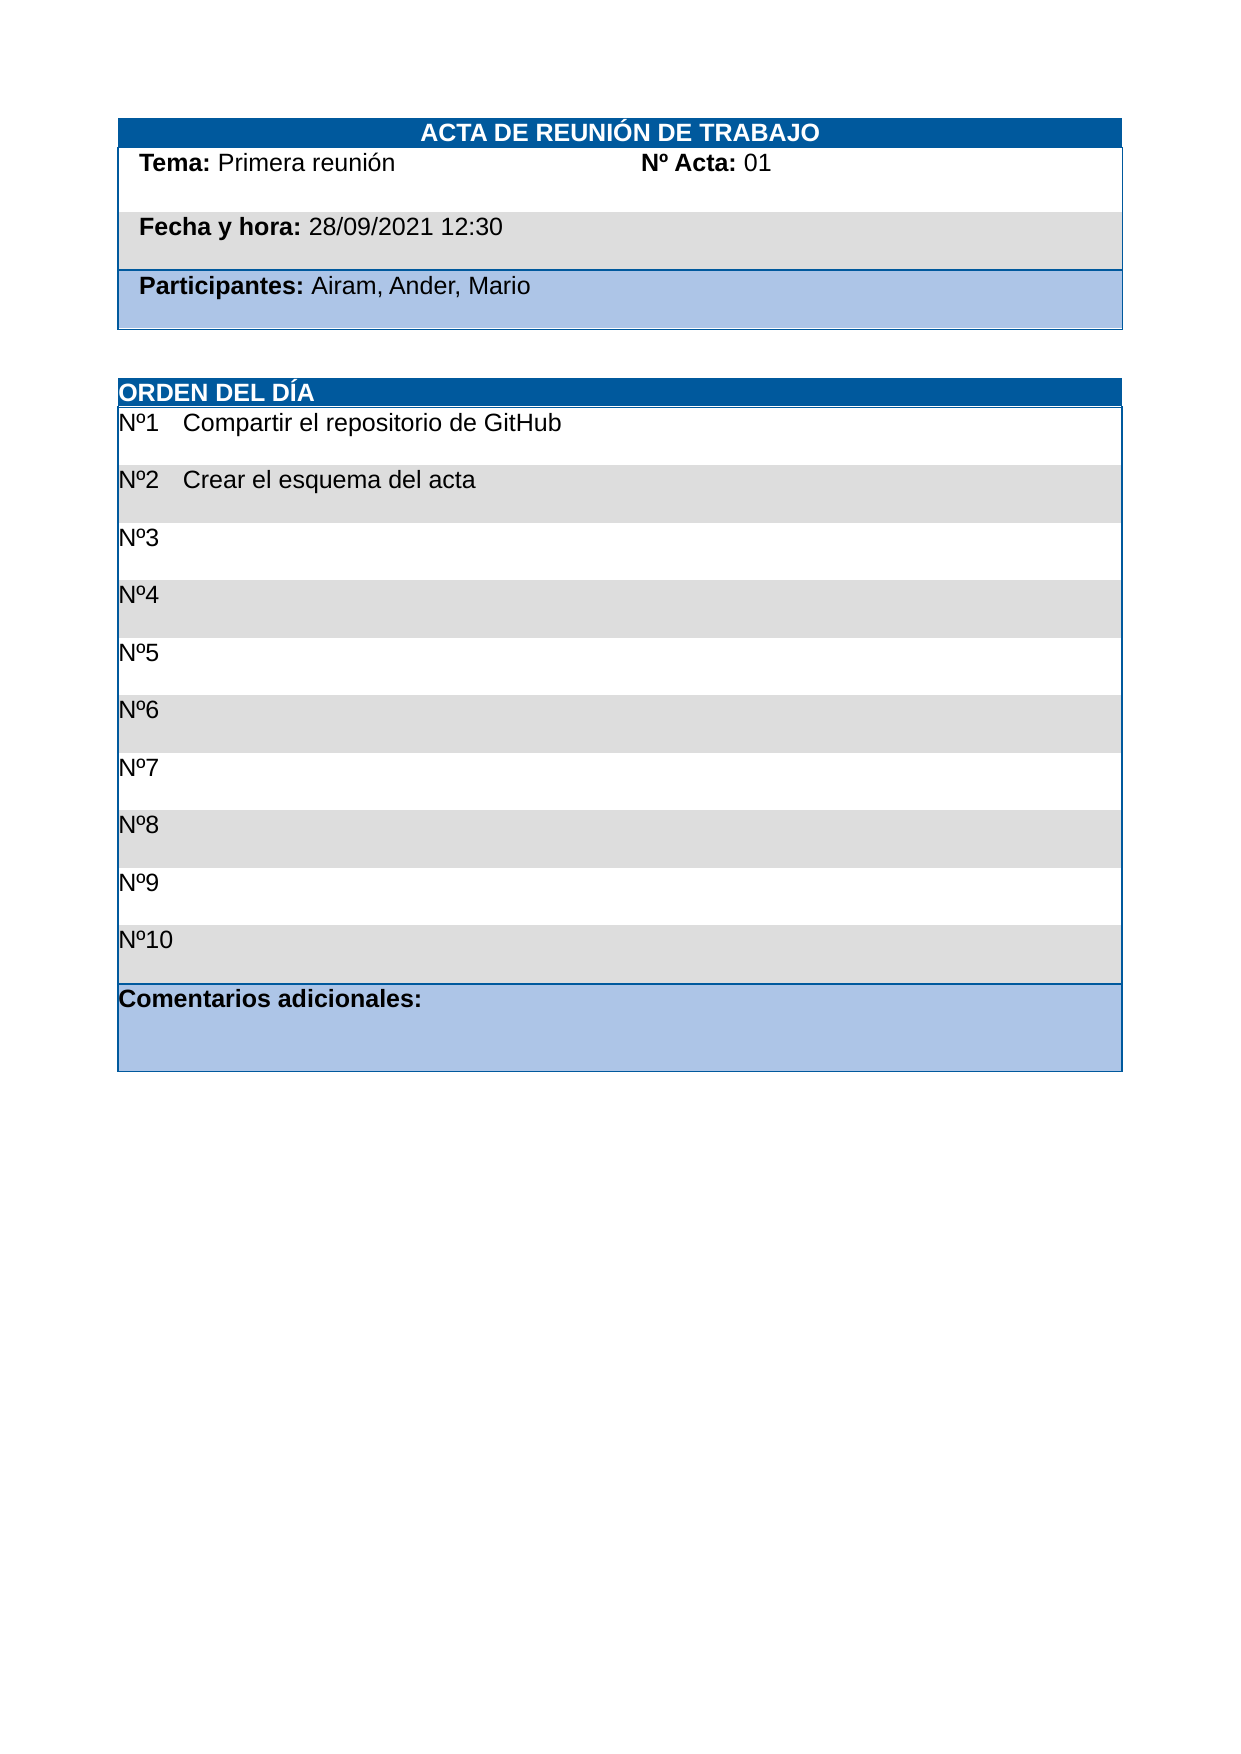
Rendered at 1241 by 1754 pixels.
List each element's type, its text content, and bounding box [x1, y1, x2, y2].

table_cell Nº Acta: 01 [620, 148, 1122, 212]
table_cell Nº7 [119, 753, 183, 810]
table_cell [183, 523, 1121, 580]
table_cell [620, 271, 1122, 328]
table_cell [183, 695, 1121, 753]
table_cell Nº3 [119, 523, 183, 580]
table_cell [620, 212, 1122, 269]
table_cell Nº9 [119, 868, 183, 925]
table_cell [183, 753, 1121, 810]
table_cell Nº4 [119, 580, 183, 638]
table_cell Nº1 [119, 408, 183, 465]
table_cell [183, 810, 1121, 868]
table_cell [183, 868, 1121, 925]
table_cell Nº5 [119, 638, 183, 695]
table_cell [183, 925, 1121, 983]
table_cell Nº8 [119, 810, 183, 868]
table_header ACTA DE REUNIÓN DE TRABAJO [118, 118, 1122, 147]
table_cell Nº2 [119, 465, 183, 523]
table_cell [183, 580, 1121, 638]
table_cell Nº10 [119, 925, 183, 983]
table_header ORDEN DEL DÍA [118, 378, 1122, 406]
table_cell Crear el esquema del acta [183, 465, 1121, 523]
table_cell Nº6 [119, 695, 183, 753]
table_cell Fecha y hora: 28/09/2021 12:30 [119, 212, 620, 269]
table_cell Compartir el repositorio de GitHub [183, 408, 1121, 465]
table_cell [183, 638, 1121, 695]
table_cell Participantes: Airam, Ander, Mario [119, 271, 620, 328]
table_cell Comentarios adicionales: [119, 985, 1121, 1071]
table_cell Tema: Primera reunión [119, 148, 620, 212]
